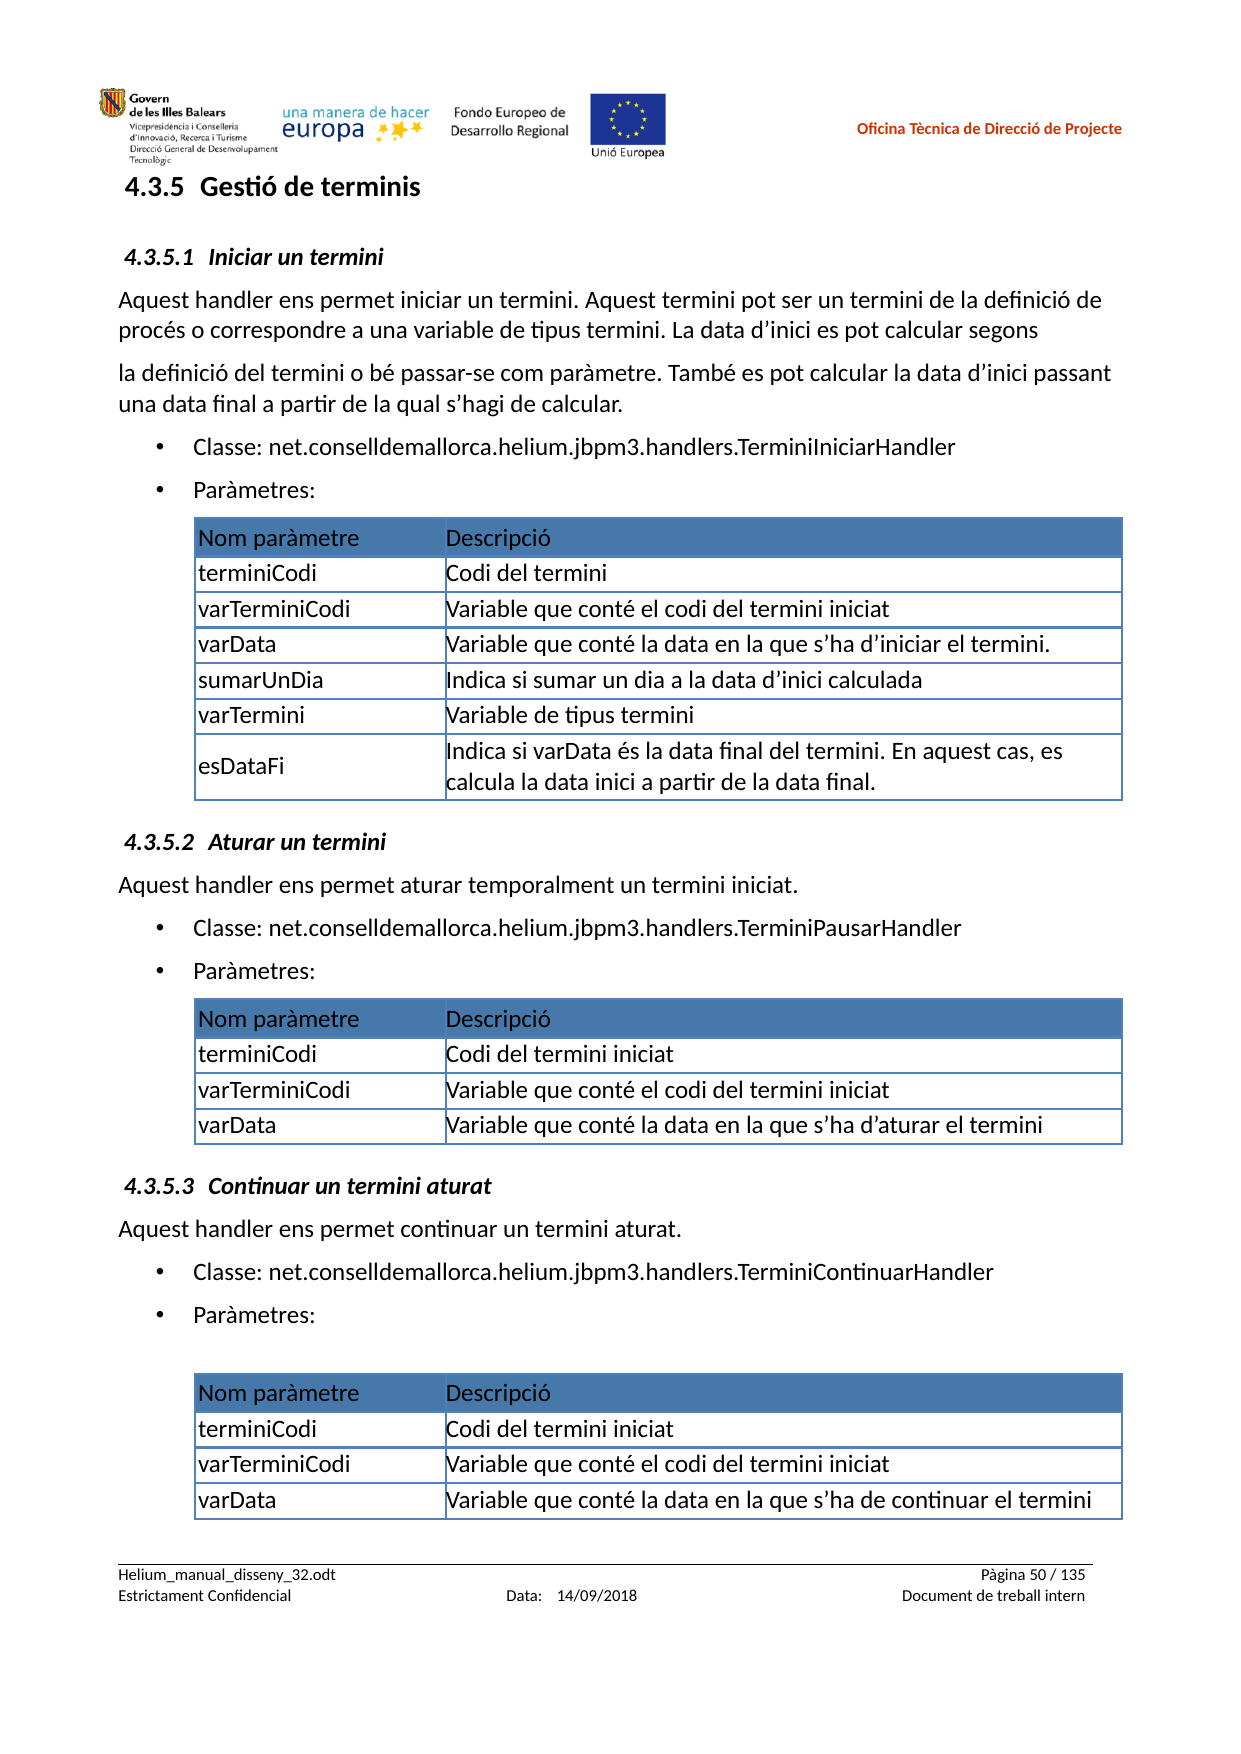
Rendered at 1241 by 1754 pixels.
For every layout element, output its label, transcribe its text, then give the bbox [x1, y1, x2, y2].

text la definició del termini o bé passar-se com paràmetre. També es pot calcular la data d’inici passant una data final a partir de la qual s’hagi de calcular. [118, 357, 1122, 418]
subtitle Iniciar un termini [118, 241, 1122, 271]
table_cell Variable que conté la data en la que s’ha de continuar el termini [447, 1484, 1121, 1517]
table_header Descripció [447, 1375, 1121, 1411]
table_header Nom paràmetre [196, 1375, 445, 1411]
table_cell Variable que conté el codi del termini iniciat [447, 1074, 1121, 1107]
table_cell terminiCodi [196, 1413, 445, 1446]
subtitle Gestió de terminis [118, 168, 1122, 203]
table_cell Variable que conté la data en la que s’ha d’iniciar el termini. [447, 629, 1121, 662]
table_cell Variable que conté el codi del termini iniciat [447, 1449, 1121, 1482]
list Classe: net.conselldemallorca.helium.jbpm3.handlers.TerminiIniciarHandler [156, 431, 1122, 461]
text Aquest handler ens permet aturar temporalment un termini iniciat. [118, 869, 1122, 899]
table_cell Variable de tipus termini [447, 700, 1121, 733]
table_cell varTerminiCodi [196, 1074, 445, 1107]
table_cell Indica si sumar un dia a la data d’inici calculada [447, 664, 1121, 697]
table_header Descripció [447, 519, 1121, 555]
table_header Descripció [447, 1000, 1121, 1036]
picture [99, 87, 668, 166]
table_header Nom paràmetre [196, 1000, 445, 1036]
text Aquest handler ens permet iniciar un termini. Aquest termini pot ser un termini de la definició de procés o correspondre a una variable de tipus termini. La data d’inici es pot calcular segons [118, 284, 1122, 345]
subtitle Continuar un termini aturat [118, 1170, 1122, 1200]
table_cell terminiCodi [196, 558, 445, 591]
list Paràmetres: [156, 955, 1122, 986]
table_cell Variable que conté el codi del termini iniciat [447, 593, 1121, 626]
table_cell Codi del termini iniciat [447, 1413, 1121, 1446]
subtitle Aturar un termini [118, 826, 1122, 856]
table_cell varTerminiCodi [196, 593, 445, 626]
table_cell varData [196, 629, 445, 662]
table_cell Indica si varData és la data final del termini. En aquest cas, es calcula la data inici a partir de la data final. [447, 735, 1121, 799]
table_cell Codi del termini [447, 558, 1121, 591]
table_cell esDataFi [196, 735, 445, 799]
table_cell varData [196, 1484, 445, 1517]
list Classe: net.conselldemallorca.helium.jbpm3.handlers.TerminiPausarHandler [156, 912, 1122, 942]
text Aquest handler ens permet continuar un termini aturat. [118, 1213, 1122, 1243]
list Paràmetres: [156, 1299, 1122, 1360]
table_cell varTerminiCodi [196, 1449, 445, 1482]
list Paràmetres: [156, 474, 1122, 504]
table_header Nom paràmetre [196, 519, 445, 555]
table_cell varTermini [196, 700, 445, 733]
table_cell Variable que conté la data en la que s’ha d’aturar el termini [447, 1110, 1121, 1143]
table_cell terminiCodi [196, 1039, 445, 1072]
table_cell varData [196, 1110, 445, 1143]
table_cell Codi del termini iniciat [447, 1039, 1121, 1072]
list Classe: net.conselldemallorca.helium.jbpm3.handlers.TerminiContinuarHandler [156, 1256, 1122, 1286]
table_cell sumarUnDia [196, 664, 445, 697]
